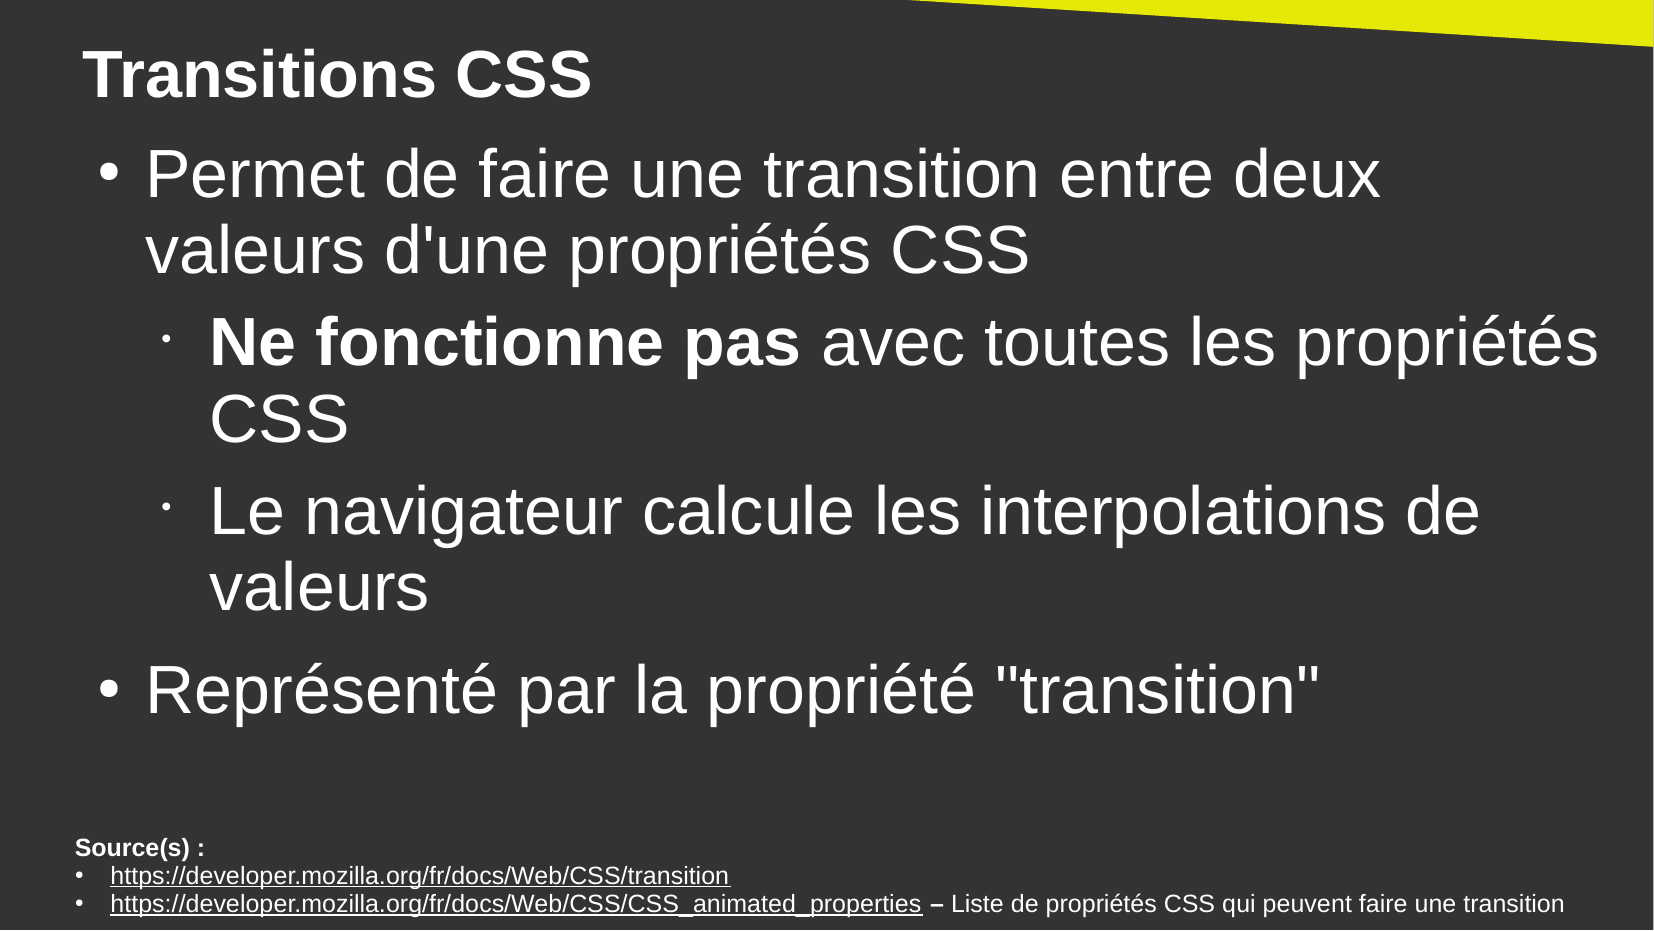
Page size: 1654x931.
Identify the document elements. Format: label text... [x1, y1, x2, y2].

text_box [908, 0, 1654, 47]
title Transitions CSS [82, 37, 1571, 114]
list Permet de faire une transition entre deux valeurs d'une propriétés CSS Ne fonctionne pas avec toutes les propriétés CSS Le navigateur calcule les interpolations de valeurs Représenté par la propriété "transition" [80, 135, 1620, 733]
text_box Source(s) : https://developer.mozilla.org/fr/docs/Web/CSS/transition https://developer.mozilla.org/fr/docs/Web/CSS/CSS_animated_properties – Liste de propriétés CSS qui peuvent faire une transition [60, 826, 1583, 931]
